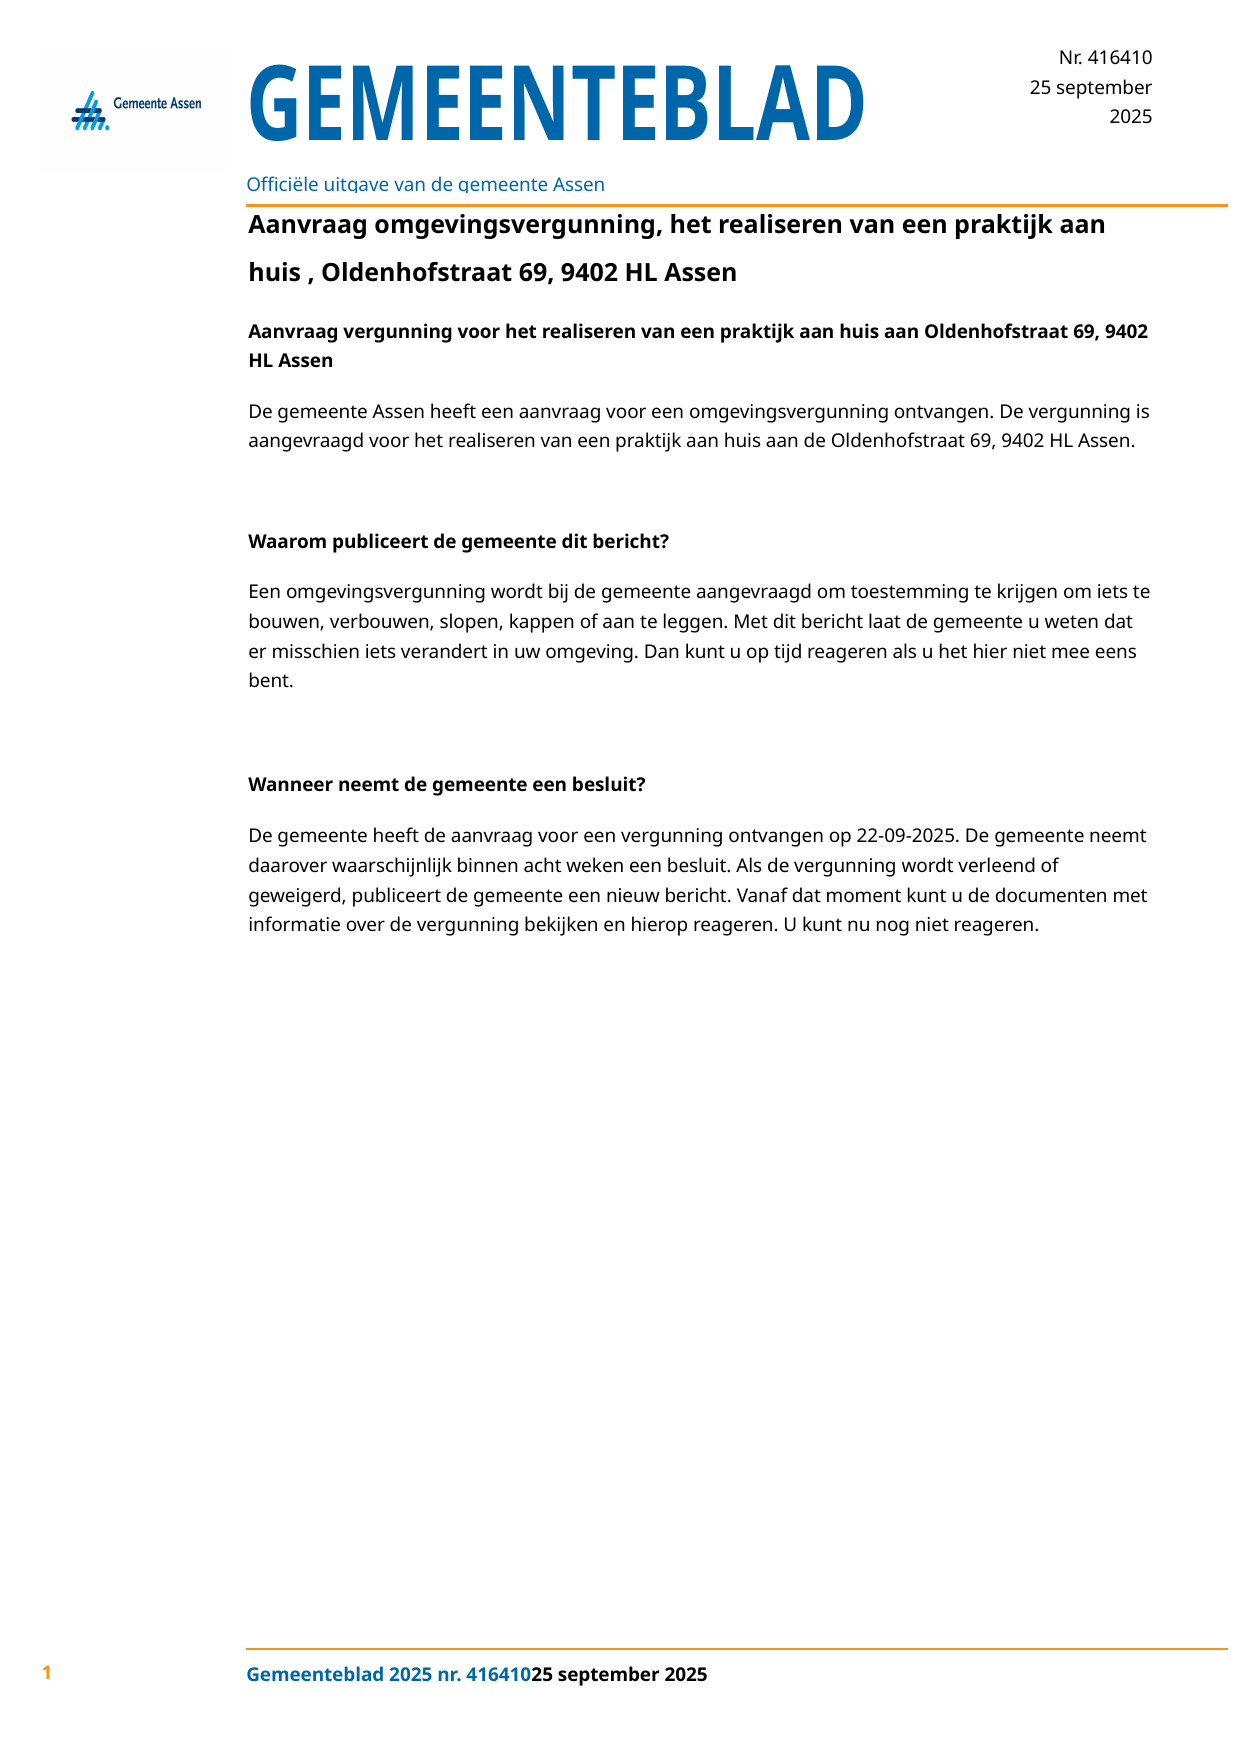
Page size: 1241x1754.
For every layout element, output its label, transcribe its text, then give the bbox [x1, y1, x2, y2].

text De gemeente Assen heeft een aanvraag voor een omgevingsvergunning ontvangen. De vergunning is aangevraagd voor het realiseren van een praktijk aan huis aan de Oldenhofstraat 69, 9402 HL Assen. [248, 398, 1152, 453]
text Aanvraag omgevingsvergunning, het realiseren van een praktijk aan huis , Oldenhofstraat 69, 9402 HL Assen [248, 207, 1152, 288]
text Een omgevingsvergunning wordt bij de gemeente aangevraagd om toestemming te krijgen om iets te bouwen, verbouwen, slopen, kappen of aan te leggen. Met dit bericht laat de gemeente u weten dat er misschien iets verandert in uw omgeving. Dan kunt u op tijd reageren als u het hier niet mee eens bent. [248, 579, 1152, 693]
text Waarom publiceert de gemeente dit bericht? [248, 528, 1152, 554]
text De gemeente heeft de aanvraag voor een vergunning ontvangen op 22-09-2025. De gemeente neemt daarover waarschijnlijk binnen acht weken een besluit. Als de vergunning wordt verleend of geweigerd, publiceert de gemeente een nieuw bericht. Vanaf dat moment kunt u de documenten met informatie over de vergunning bekijken en hierop reageren. U kunt nu nog niet reageren. [248, 823, 1152, 937]
text Aanvraag vergunning voor het realiseren van een praktijk aan huis aan Oldenhofstraat 69, 9402 HL Assen [248, 318, 1152, 373]
text ﻿Wanneer neemt de gemeente een besluit? [248, 768, 1152, 797]
picture [41, 47, 231, 172]
